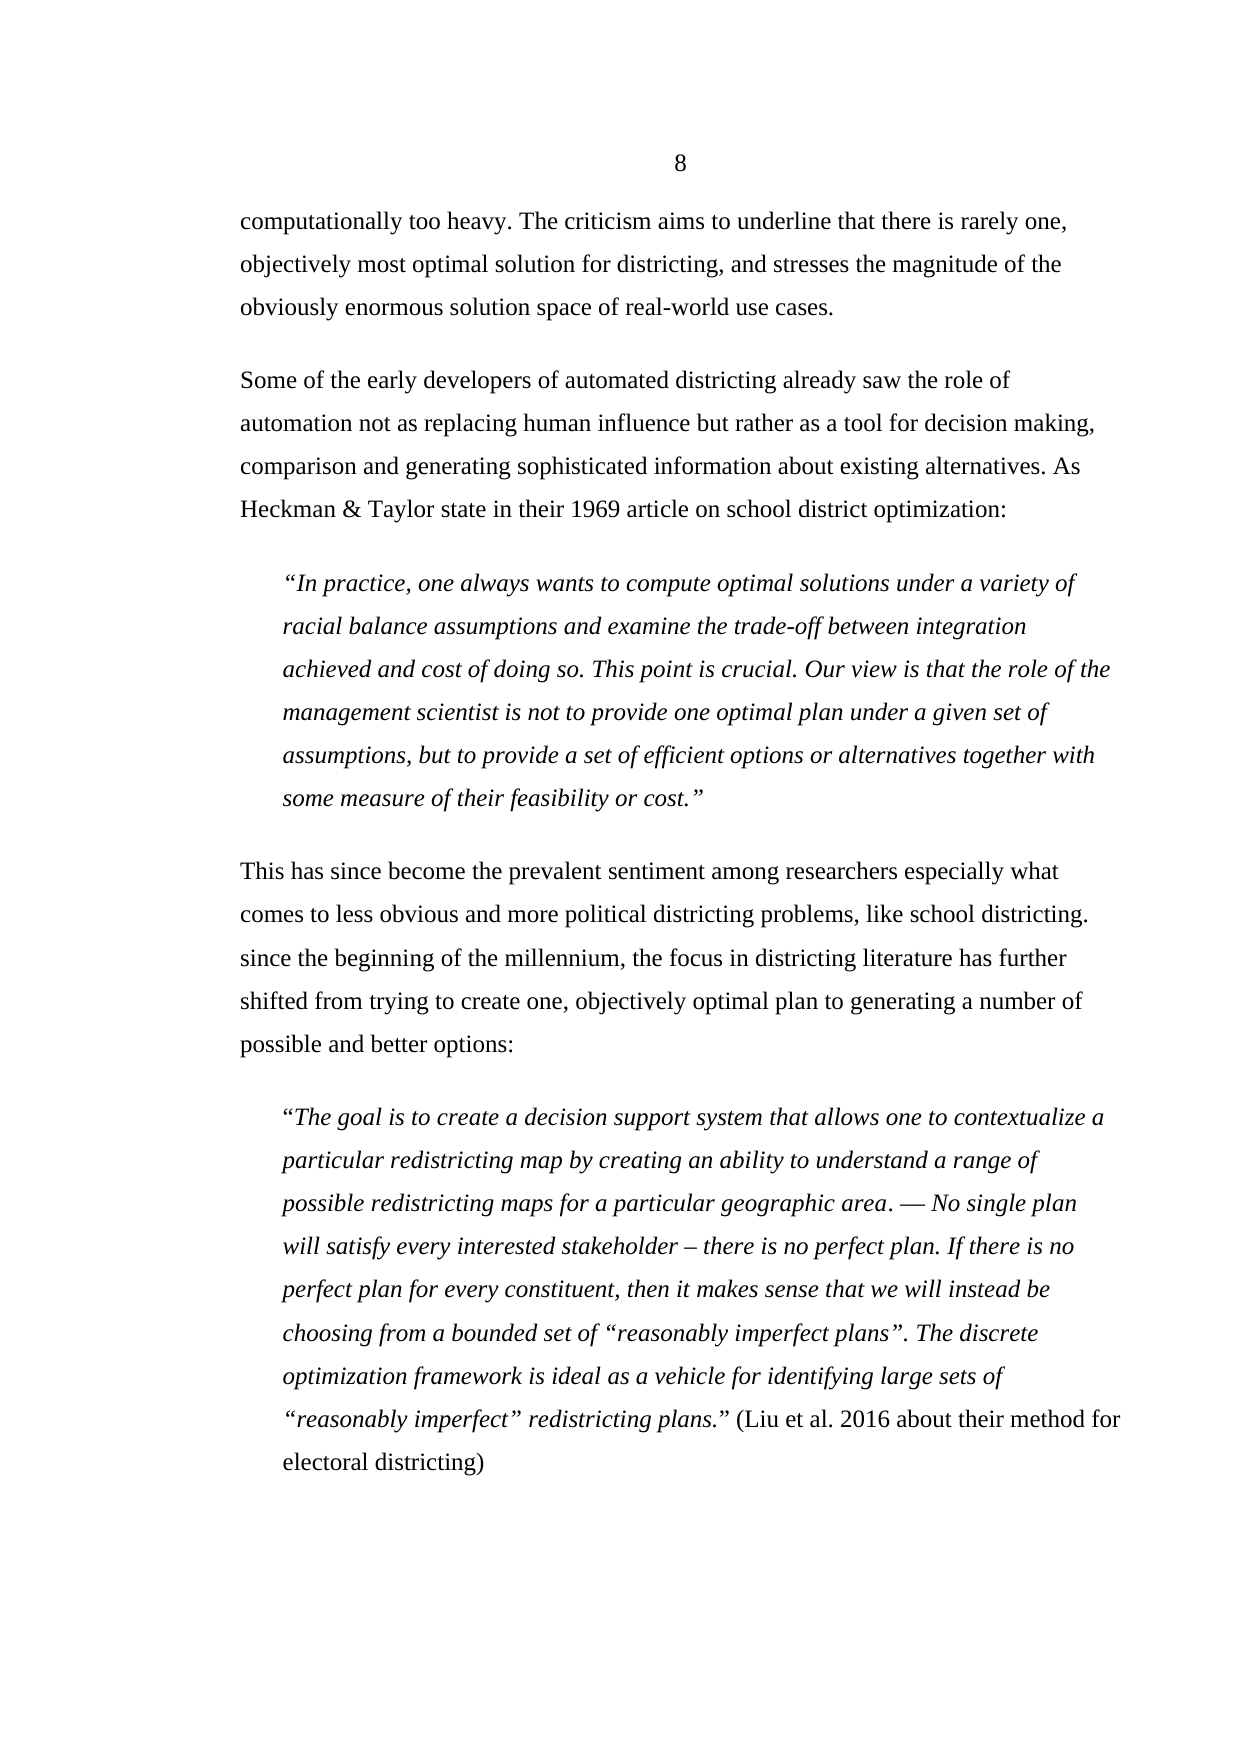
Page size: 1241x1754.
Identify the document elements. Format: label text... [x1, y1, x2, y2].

text Some of the early developers of automated districting already saw the role of automation not as replacing human influence but rather as a tool for decision making, comparison and generating sophisticated information about existing alternatives. As Heckman & Taylor state in their 1969 article on school district optimization: [240, 365, 1121, 523]
text “In practice, one always wants to compute optimal solutions under a variety of racial balance assumptions and examine the trade-off between integration achieved and cost of doing so. This point is crucial. Our view is that the role of the management scientist is not to provide one optimal plan under a given set of assumptions, but to provide a set of efficient options or alternatives together with some measure of their feasibility or cost.” [282, 568, 1121, 812]
text “The goal is to create a decision support system that allows one to contextualize a particular redistricting map by creating an ability to understand a range of possible redistricting maps for a particular geographic area. –– No single plan will satisfy every interested stakeholder – there is no perfect plan. If there is no perfect plan for every constituent, then it makes sense that we will instead be choosing from a bounded set of “reasonably imperfect plans”. The discrete optimization framework is ideal as a vehicle for identifying large sets of “reasonably imperfect” redistricting plans.” (Liu et al. 2016 about their method for electoral districting) [282, 1102, 1121, 1476]
text This has since become the prevalent sentiment among researchers especially what comes to less obvious and more political districting problems, like school districting. since the beginning of the millennium, the focus in districting literature has further shifted from trying to create one, objectively optimal plan to generating a number of possible and better options: [240, 856, 1121, 1058]
text computationally too heavy. The criticism aims to underline that there is rarely one, objectively most optimal solution for districting, and stresses the magnitude of the obviously enormous solution space of real-world use cases. [240, 206, 1121, 321]
